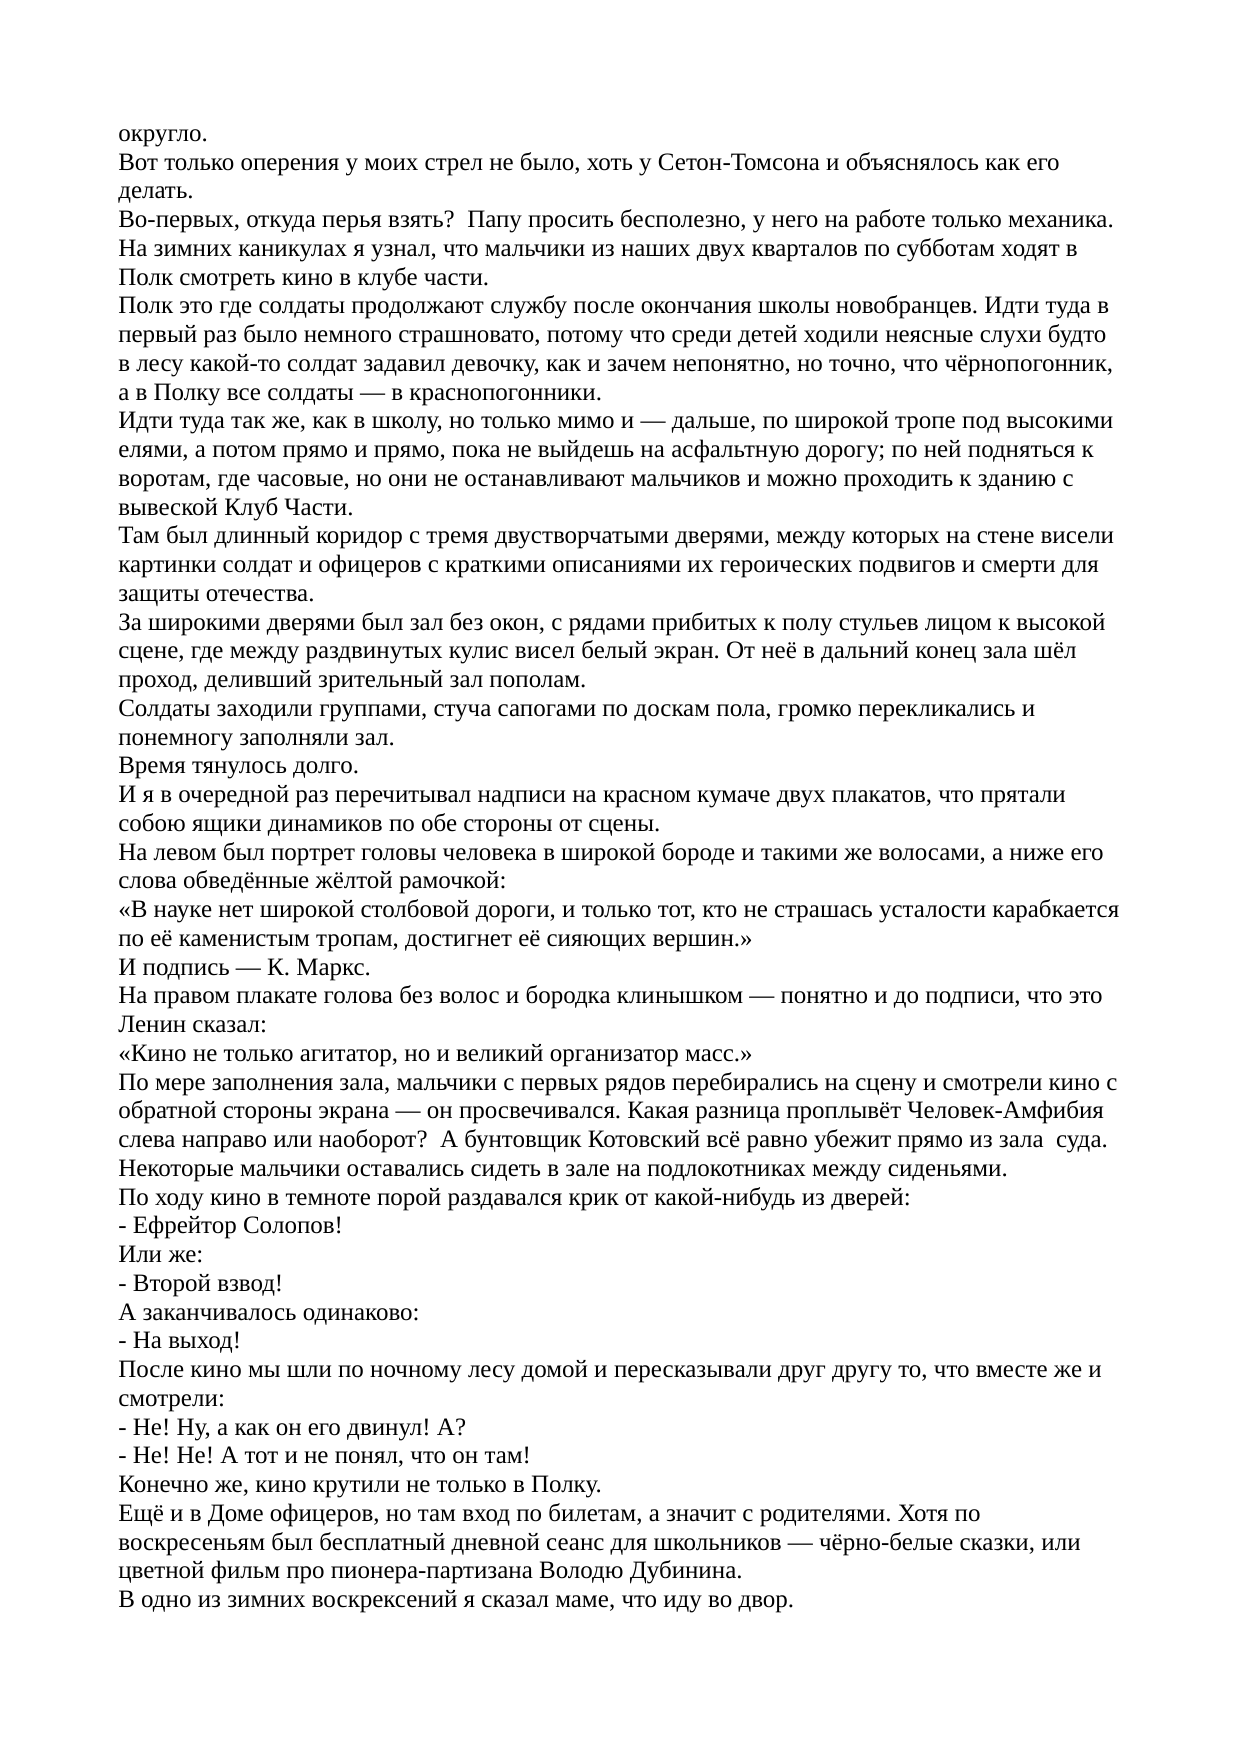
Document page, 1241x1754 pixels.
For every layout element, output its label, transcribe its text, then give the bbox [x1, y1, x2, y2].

text И я в очередной раз перечитывал надписи на красном кумаче двух плакатов, что прятали собою ящики динамиков по обе стороны от сцены. [118, 779, 1122, 837]
text По мере заполнения зала, мальчики с первых рядов перебирались на сцену и смотрели кино с обратной стороны экрана — он просвечивался. Какая разница проплывёт Человек-Амфибия слева направо или наоборот? А бунтовщик Котовский всё равно убежит прямо из зала суда. [118, 1067, 1122, 1153]
text На левом был портрет головы человека в широкой бороде и такими же волосами, а ниже его слова обведённые жёлтой рамочкой: [118, 837, 1122, 894]
text Конечно же, кино крутили не только в Полку. [118, 1469, 1122, 1498]
text По ходу кино в темноте порой раздавался крик от какой-нибудь из дверей: [118, 1182, 1122, 1211]
text Или же: [118, 1239, 1122, 1268]
text Полк это где солдаты продолжают службу после окончания школы новобранцев. Идти туда в первый раз было немного страшновато, потому что среди детей ходили неясные слухи будто в лесу какой-то солдат задавил девочку, как и зачем непонятно, но точно, что чёрнопогонник, а в Полку все солдаты — в краснопогонники. [118, 291, 1122, 406]
text А заканчивалось одинаково: [118, 1297, 1122, 1326]
text Во-первых, откуда перья взять? Папу просить бесполезно, у него на работе только механика. [118, 204, 1122, 233]
text И подпись — К. Маркс. [118, 952, 1122, 981]
text На зимних каникулах я узнал, что мальчики из наших двух кварталов по субботам ходят в Полк смотреть кино в клубе части. [118, 233, 1122, 291]
text В одно из зимних воскрексений я сказал маме, что иду во двор. [118, 1584, 1122, 1613]
text «Кино не только агитатор, но и великий организатор масс.» [118, 1038, 1122, 1067]
text «В науке нет широкой столбовой дороги, и только тот, кто не страшась усталости карабкается по её каменистым тропам, достигнет её сияющих вершин.» [118, 894, 1122, 952]
text - Второй взвод! [118, 1268, 1122, 1297]
text Идти туда так же, как в школу, но только мимо и — дальше, по широкой тропе под высокими елями, а потом прямо и прямо, пока не выйдешь на асфальтную дорогу; по ней подняться к воротам, где часовые, но они не останавливают мальчиков и можно проходить к зданию с вывеской Клуб Части. [118, 406, 1122, 521]
text - Не! Не! А тот и не понял, что он там! [118, 1441, 1122, 1469]
text Время тянулось долго. [118, 751, 1122, 779]
text - Ефрейтор Солопов! [118, 1211, 1122, 1239]
text - Не! Ну, а как он его двинул! А? [118, 1412, 1122, 1441]
text На правом плакате голова без волос и бородка клинышком — понятно и до подписи, что это Ленин сказал: [118, 981, 1122, 1038]
text Некоторые мальчики оставались сидеть в зале на подлокотниках между сиденьями. [118, 1153, 1122, 1182]
text Там был длинный коридор с тремя двустворчатыми дверями, между которых на стене висели картинки солдат и офицеров с краткими описаниями их героических подвигов и смерти для защиты отечества. [118, 521, 1122, 607]
text - На выход! [118, 1326, 1122, 1354]
text округло. [118, 118, 1122, 147]
text Солдаты заходили группами, стуча сапогами по доскам пола, громко перекликались и понемногу заполняли зал. [118, 693, 1122, 751]
text После кино мы шли по ночному лесу домой и пересказывали друг другу то, что вместе же и смотрели: [118, 1354, 1122, 1412]
text Ещё и в Доме офицеров, но там вход по билетам, а значит с родителями. Хотя по воскресеньям был бесплатный дневной сеанс для школьников — чёрно-белые сказки, или цветной фильм про пионера-партизана Володю Дубинина. [118, 1498, 1122, 1584]
text Вот только оперения у моих стрел не было, хоть у Сетон-Томсона и объяснялось как его делать. [118, 147, 1122, 204]
text За широкими дверями был зал без окон, с рядами прибитых к полу стульев лицом к высокой сцене, где между раздвинутых кулис висел белый экран. От неё в дальний конец зала шёл проход, деливший зрительный зал пополам. [118, 607, 1122, 693]
